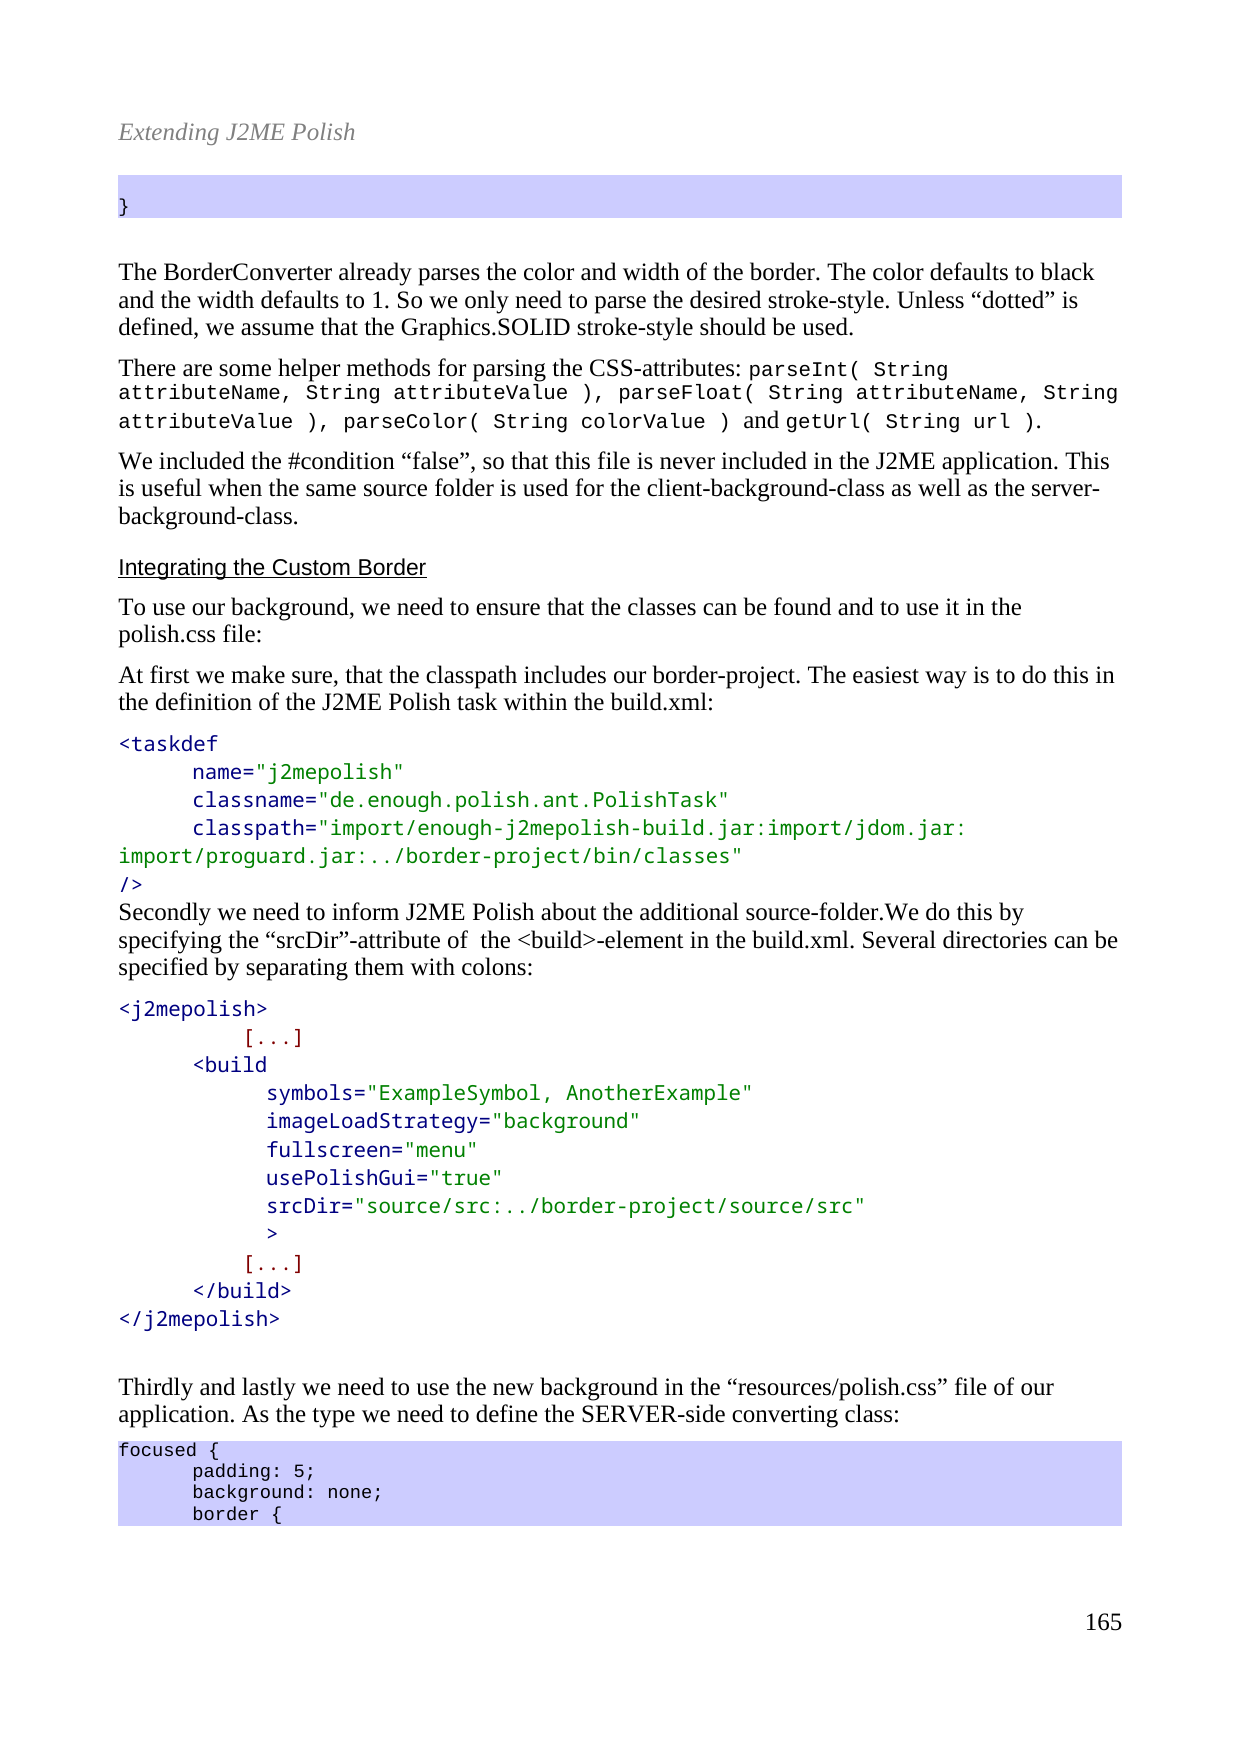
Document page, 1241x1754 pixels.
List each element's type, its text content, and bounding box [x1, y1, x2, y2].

subtitle Integrating the Custom Border [118, 555, 1122, 580]
text imageLoadStrategy="background" [118, 1107, 1122, 1135]
text background: none; [118, 1483, 1122, 1504]
text Secondly we need to inform J2ME Polish about the additional source-folder.We do this by specifying the “srcDir”-attribute of the <build>-element in the build.xml. Several directories can be specified by separating them with colons: [118, 898, 1122, 981]
text [...] [118, 1022, 1122, 1050]
text <build [118, 1050, 1122, 1078]
text classname="de.enough.polish.ant.PolishTask" [118, 785, 1122, 813]
text fullscreen="menu" [118, 1135, 1122, 1163]
text To use our background, we need to ensure that the classes can be found and to use it in the polish.css file: [118, 593, 1122, 648]
text name="j2mepolish" [118, 757, 1122, 785]
text We included the #condition “false”, so that this file is never included in the J2ME application. This is useful when the same source folder is used for the client-background-class as well as the server-background-class. [118, 447, 1122, 530]
text usePolishGui="true" [118, 1163, 1122, 1191]
text /> [118, 870, 1122, 898]
text There are some helper methods for parsing the CSS-attributes: parseInt( String attributeName, String attributeValue ), parseFloat( String attributeName, String attributeValue ), parseColor( String colorValue ) and getUrl( String url ). [118, 354, 1122, 434]
text The BorderConverter already parses the color and width of the border. The color defaults to black and the width defaults to 1. So we only need to parse the desired stroke-style. Unless “dotted” is defined, we assume that the Graphics.SOLID stroke-style should be used. [118, 258, 1122, 341]
text </j2mepolish> [118, 1304, 1122, 1332]
text <taskdef [118, 729, 1122, 757]
text </build> [118, 1276, 1122, 1304]
text <j2mepolish> [118, 994, 1122, 1022]
text focused { [118, 1441, 1122, 1462]
text classpath="import/enough-j2mepolish-build.jar:import/jdom.jar: import/proguard.jar:../border-project/bin/classes" [118, 813, 1122, 870]
text Thirdly and lastly we need to use the new background in the “resources/polish.css” file of our application. As the type we need to define the SERVER-side converting class: [118, 1373, 1122, 1428]
text srcDir="source/src:../border-project/source/src" [118, 1191, 1122, 1219]
text At first we make sure, that the classpath includes our border-project. The easiest way is to do this in the definition of the J2ME Polish task within the build.xml: [118, 661, 1122, 716]
text [...] [118, 1248, 1122, 1276]
text padding: 5; [118, 1462, 1122, 1483]
text border { [118, 1504, 1122, 1526]
text > [118, 1219, 1122, 1248]
text symbols="ExampleSymbol, AnotherExample" [118, 1078, 1122, 1107]
text } [118, 197, 1122, 218]
